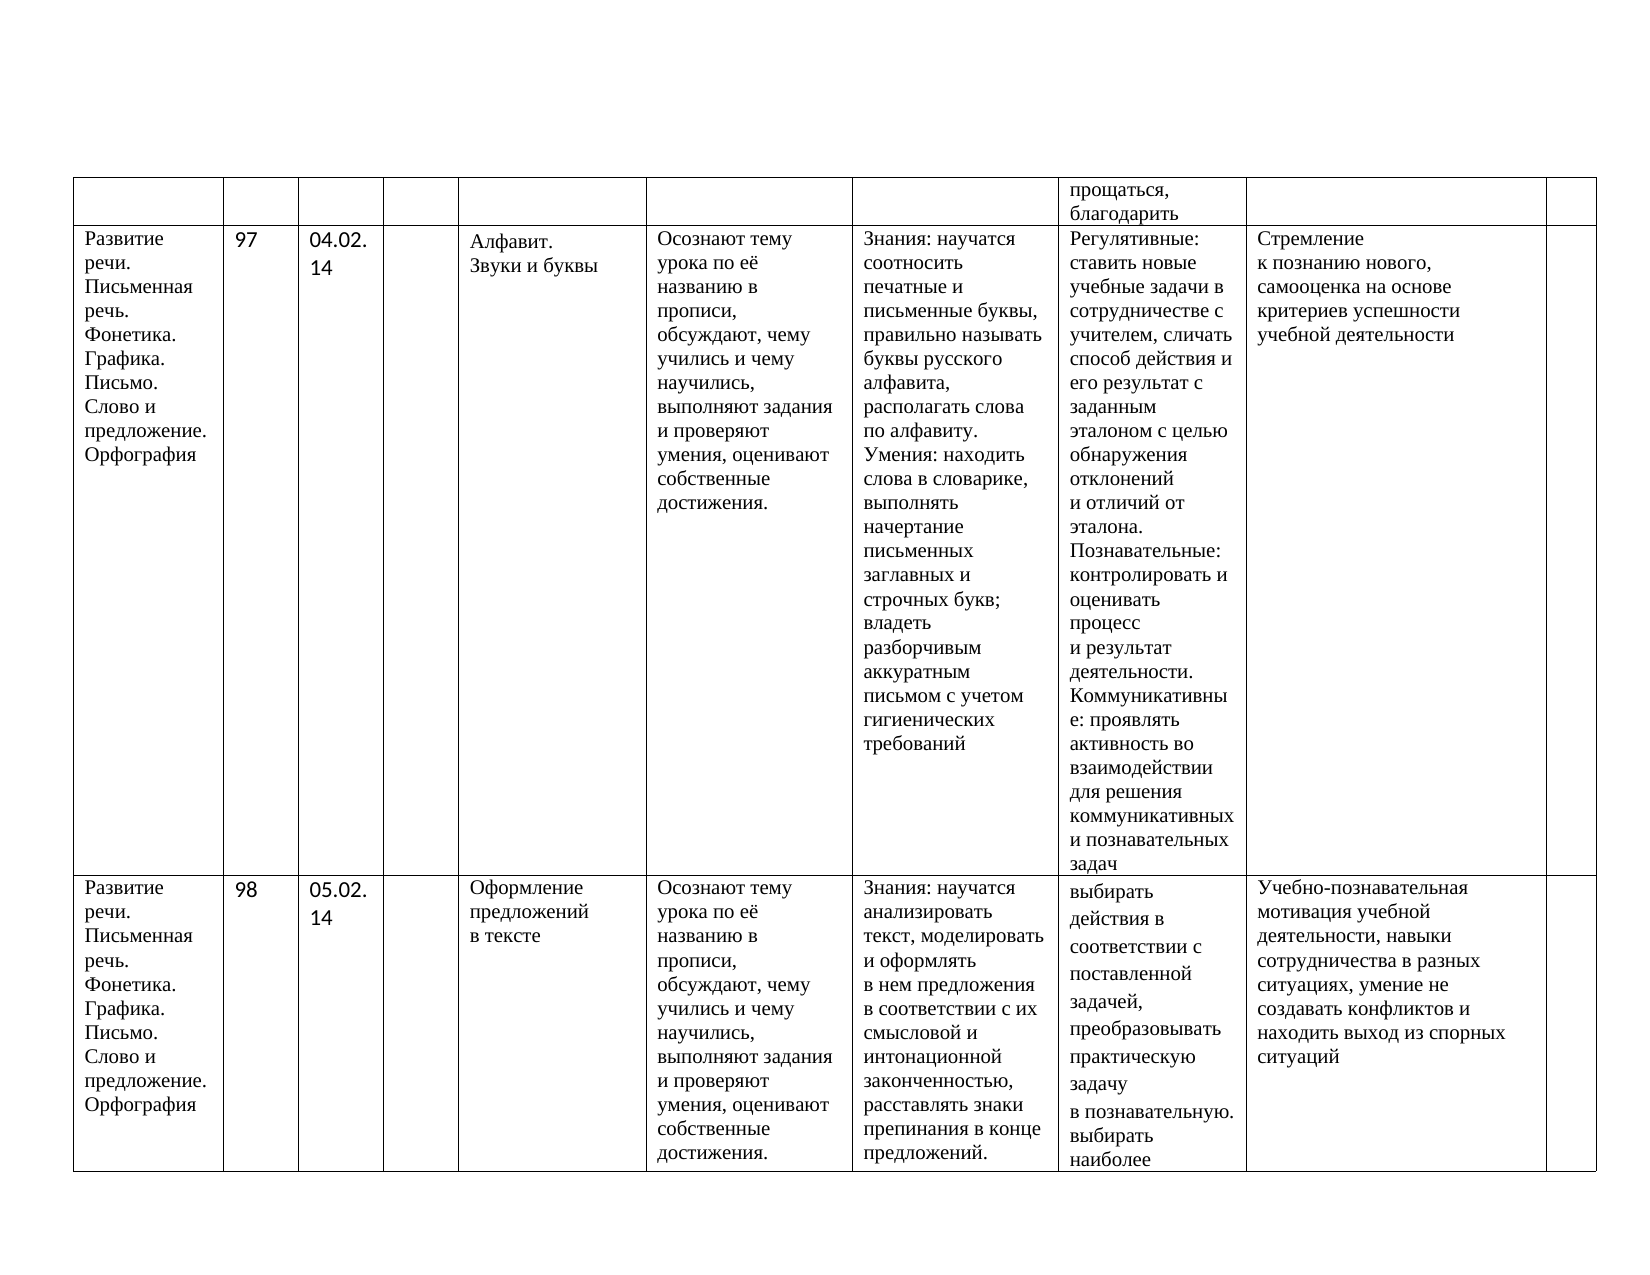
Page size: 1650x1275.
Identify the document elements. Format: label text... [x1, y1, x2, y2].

table_cell [74, 178, 223, 225]
table_cell [384, 876, 458, 1171]
table_cell прощаться, благодарить [1059, 178, 1246, 225]
table_cell Оформление предложений в тексте [459, 876, 646, 1171]
table_cell Осознают тему урока по её названию в прописи, обсуждают, чему учились и чему научились, выполняют задания и проверяют умения, оценивают собственные достижения. [647, 226, 852, 875]
table_cell 04.02.14 [299, 226, 383, 875]
table_cell Знания: научатся анализировать текст, моделировать и оформлять в нем предложения в соответствии с их смысловой и интонационной законченностью, расставлять знаки препинания в конце предложений. [853, 876, 1058, 1171]
table_cell Знания: научатся соотносить печатные и письменные буквы, правильно называть буквы русского алфавита, располагать слова по алфавиту. Умения: находить слова в словарике, выполнять начертание письменных заглавных и строчных букв; владеть разборчивым аккуратным письмом с учетом гигиенических требований [853, 226, 1058, 875]
table_cell [299, 178, 383, 225]
table_cell 05.02.14 [299, 876, 383, 1171]
table_cell 98 [224, 876, 298, 1171]
table_cell [1547, 178, 1596, 225]
table_cell [1247, 178, 1546, 225]
table_cell [459, 178, 646, 225]
table_cell выбирать действия в соответствии с поставленной задачей, преобразовывать практическую задачу в познавательную. выбирать наиболее [1059, 876, 1246, 1171]
table_cell Алфавит. Звуки и буквы [459, 226, 646, 875]
table_cell Осознают тему урока по её названию в прописи, обсуждают, чему учились и чему научились, выполняют задания и проверяют умения, оценивают собственные достижения. [647, 876, 852, 1171]
table_cell Стремление к познанию нового, самооценка на основе критериев успешности учебной деятельности [1247, 226, 1546, 875]
table_cell 97 [224, 226, 298, 875]
table_cell [1547, 876, 1596, 1171]
table_cell Регулятивные: ставить новые учебные задачи в сотрудничестве с учителем, сличать способ действия и его результат с заданным эталоном с целью обнаружения отклонений и отличий от эталона. Познавательные: контролировать и оценивать процесс и результат деятельности. Коммуникативные: проявлять активность во взаимодействии для решения коммуникативных и познавательных задач [1059, 226, 1246, 875]
table_cell Развитие речи. Письменная речь. Фонетика. Графика. Письмо. Слово и предложение. Орфография [74, 226, 223, 875]
table_cell [647, 178, 852, 225]
table_cell Развитие речи. Письменная речь. Фонетика. Графика. Письмо. Слово и предложение. Орфография [74, 876, 223, 1171]
table_cell [224, 178, 298, 225]
table_cell [1547, 226, 1596, 875]
table_cell [384, 178, 458, 225]
table_cell [384, 226, 458, 875]
table_cell [853, 178, 1058, 225]
table_cell Учебно-познавательная мотивация учебной деятельности, навыки сотрудничества в разных ситуациях, умение не создавать конфликтов и находить выход из спорных ситуаций [1247, 876, 1546, 1171]
